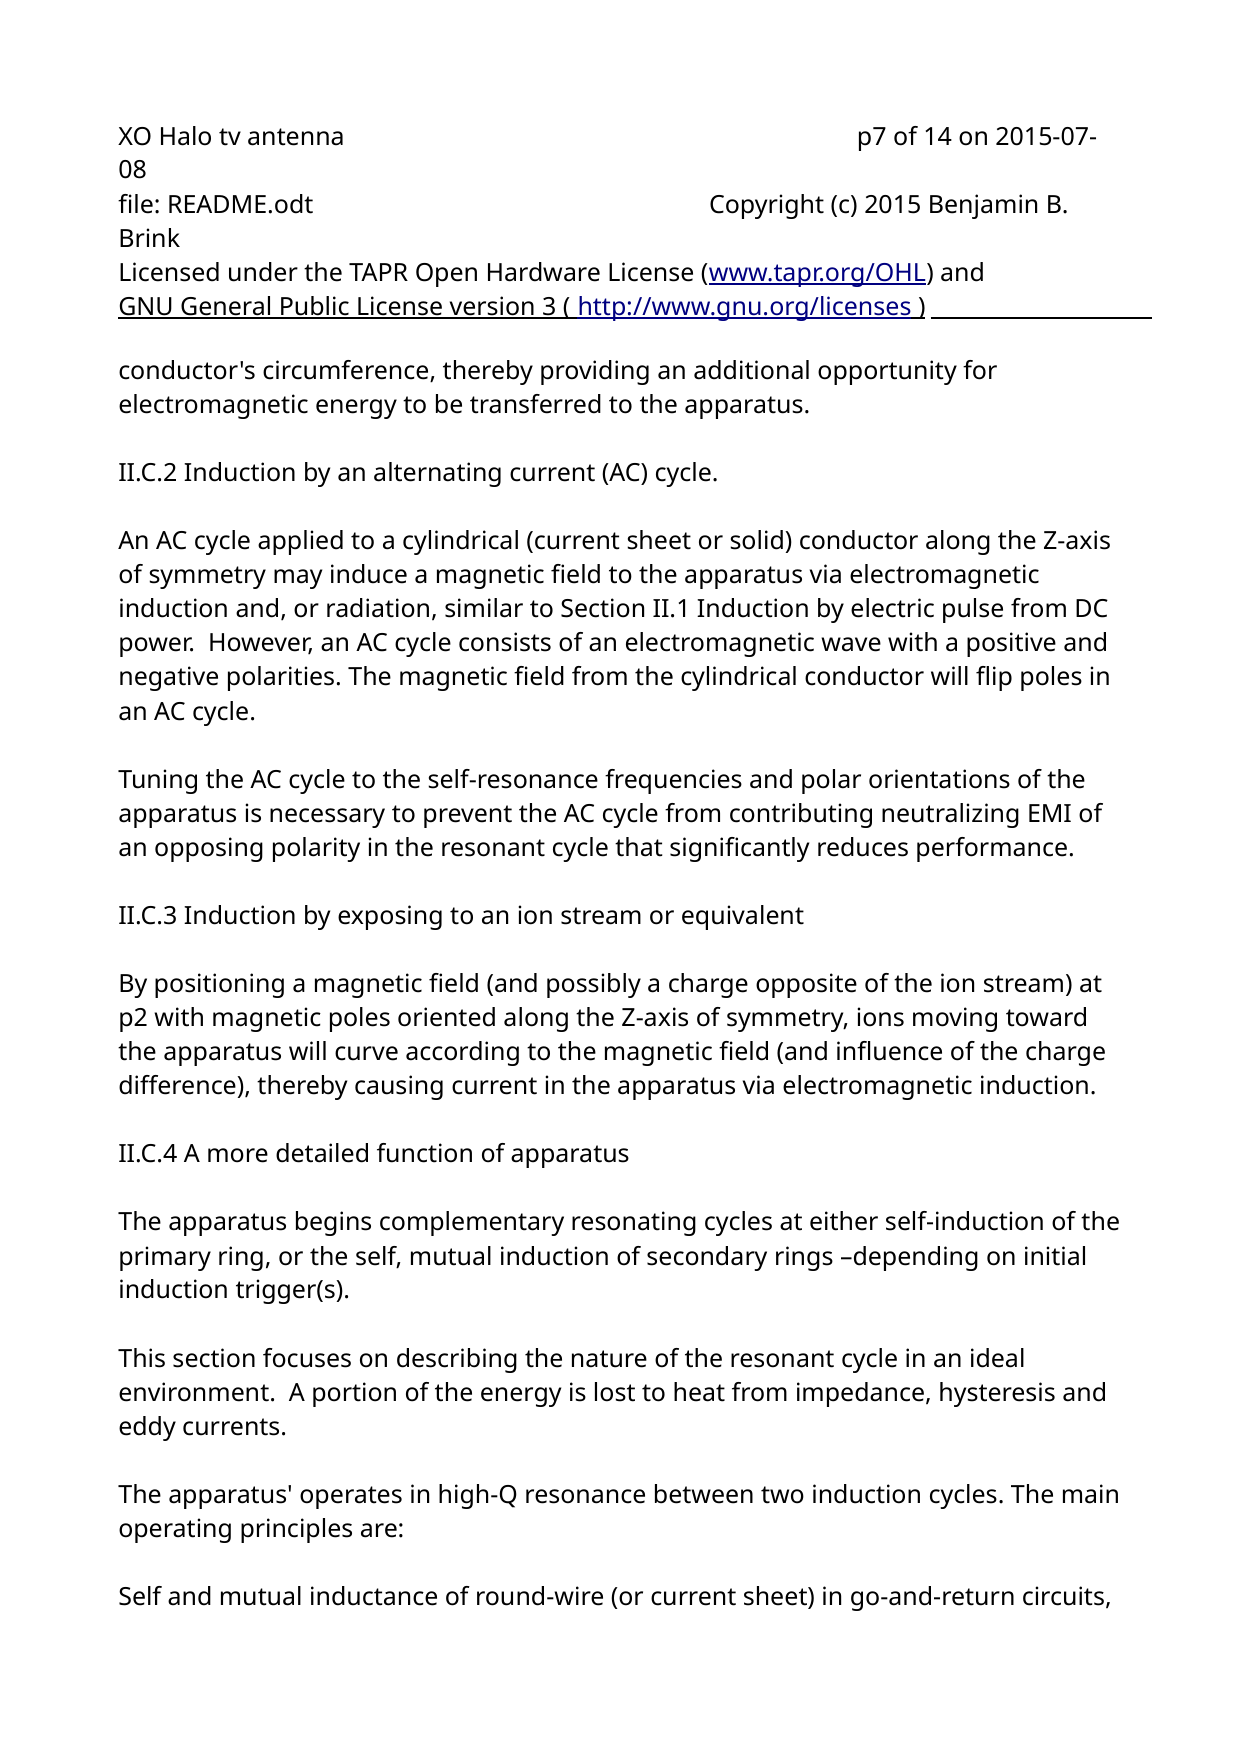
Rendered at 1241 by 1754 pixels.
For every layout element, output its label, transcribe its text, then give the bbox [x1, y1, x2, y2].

text II.C.3 Induction by exposing to an ion stream or equivalent [118, 897, 1122, 932]
text This section focuses on describing the nature of the resonant cycle in an ideal environment. A portion of the energy is lost to heat from impedance, hysteresis and eddy currents. [118, 1340, 1122, 1442]
text II.C.2 Induction by an alternating current (AC) cycle. [118, 455, 1122, 489]
text Self and mutual inductance of round-wire (or current sheet) in go-and-return circuits, [118, 1579, 1122, 1613]
text The apparatus begins complementary resonating cycles at either self-induction of the primary ring, or the self, mutual induction of secondary rings –depending on initial induction trigger(s). [118, 1204, 1122, 1306]
text Tuning the AC cycle to the self-resonance frequencies and polar orientations of the apparatus is necessary to prevent the AC cycle from contributing neutralizing EMI of an opposing polarity in the resonant cycle that significantly reduces performance. [118, 761, 1122, 863]
text By positioning a magnetic field (and possibly a charge opposite of the ion stream) at p2 with magnetic poles oriented along the Z-axis of symmetry, ions moving toward the apparatus will curve according to the magnetic field (and influence of the charge difference), thereby causing current in the apparatus via electromagnetic induction. [118, 966, 1122, 1102]
text The apparatus' operates in high-Q resonance between two induction cycles. The main operating principles are: [118, 1477, 1122, 1545]
text An AC cycle applied to a cylindrical (current sheet or solid) conductor along the Z-axis of symmetry may induce a magnetic field to the apparatus via electromagnetic induction and, or radiation, similar to Section II.1 Induction by electric pulse from DC power. However, an AC cycle consists of an electromagnetic wave with a positive and negative polarities. The magnetic field from the cylindrical conductor will flip poles in an AC cycle. [118, 523, 1122, 727]
text II.C.4 A more detailed function of apparatus [118, 1136, 1122, 1170]
text conductor's circumference, thereby providing an additional opportunity for electromagnetic energy to be transferred to the apparatus. [118, 352, 1122, 421]
